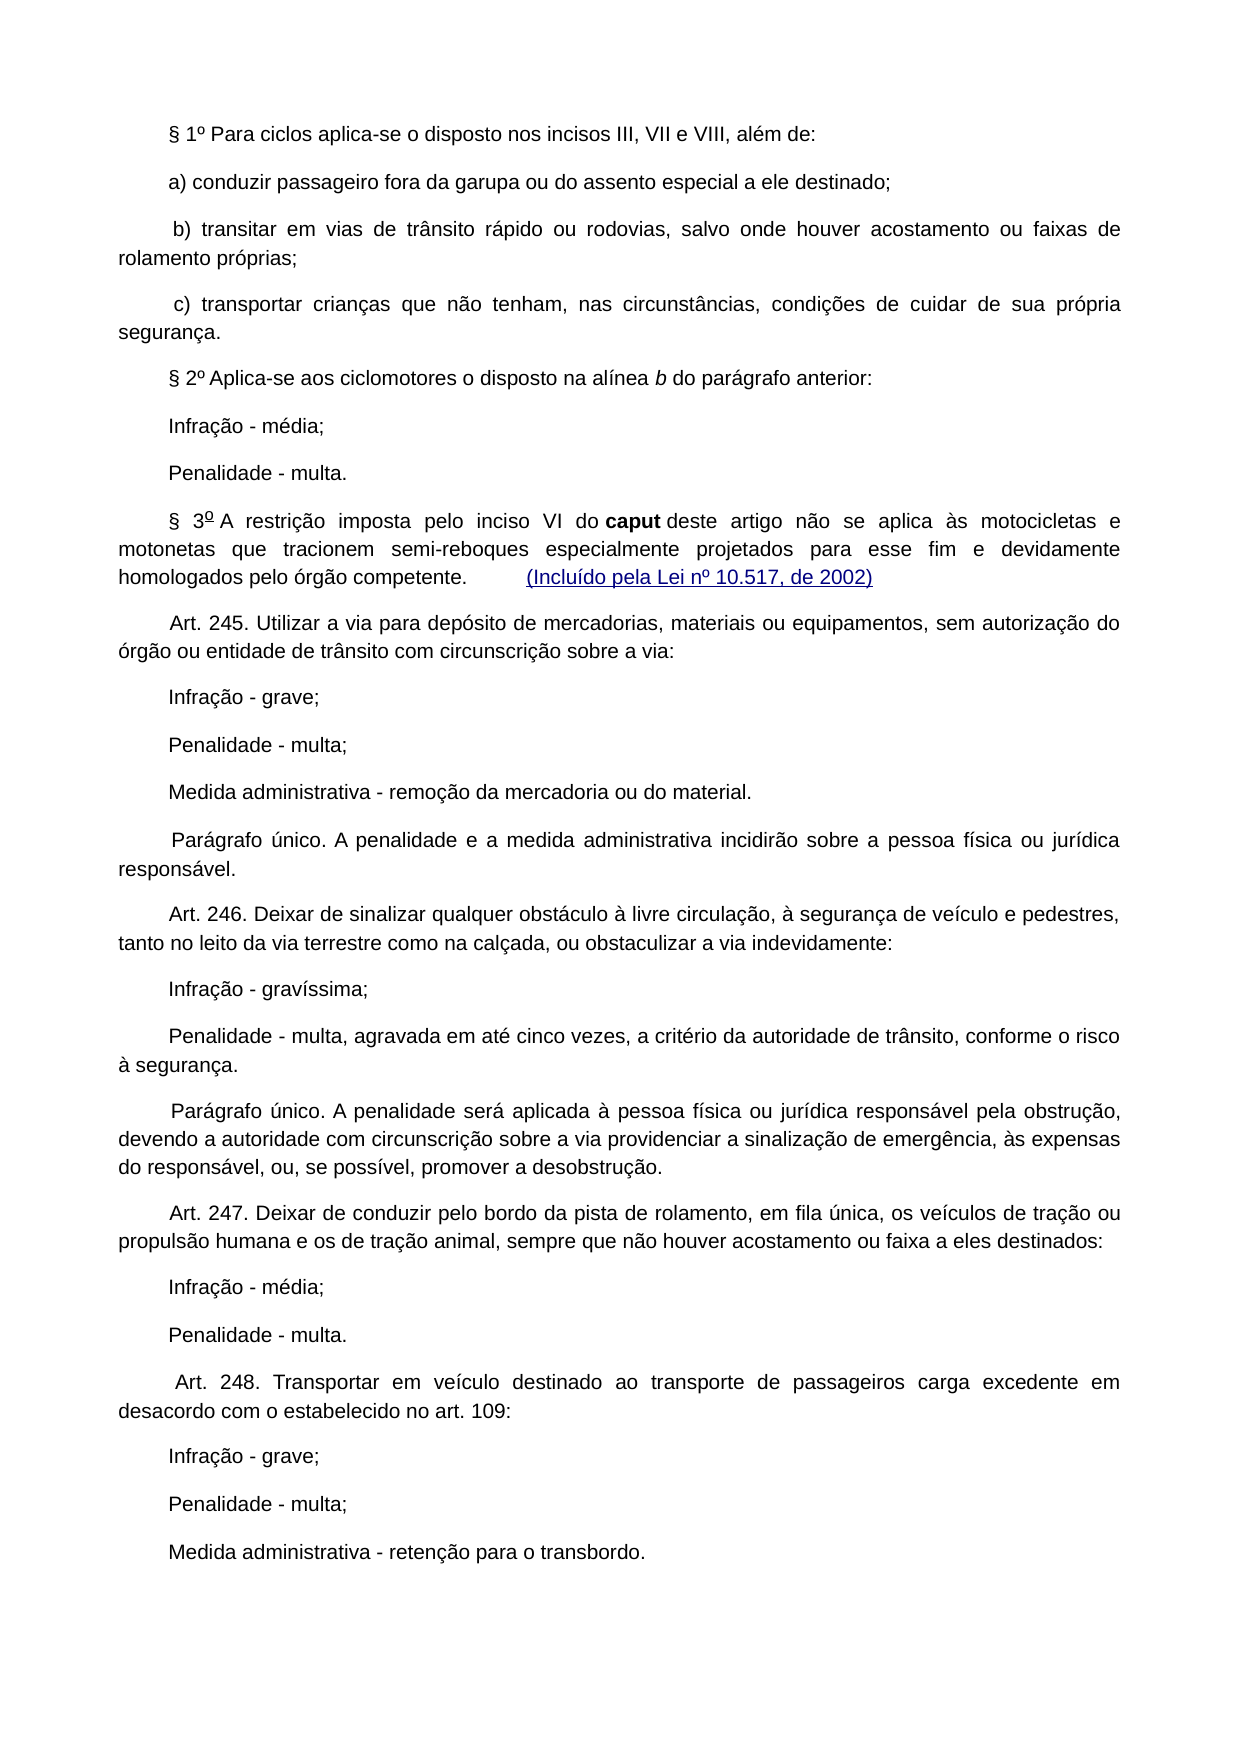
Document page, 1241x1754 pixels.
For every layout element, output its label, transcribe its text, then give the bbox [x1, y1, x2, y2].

text Penalidade - multa. [118, 1319, 1122, 1347]
text Art. 246. Deixar de sinalizar qualquer obstáculo à livre circulação, à segurança de veículo e pedestres, tanto no leito da via terrestre como na calçada, ou obstaculizar a via indevidamente: [118, 898, 1122, 955]
text Infração - média; [118, 1271, 1122, 1300]
text Infração - grave; [118, 1441, 1122, 1469]
text Medida administrativa - retenção para o transbordo. [118, 1536, 1122, 1564]
text Art. 247. Deixar de conduzir pelo bordo da pista de rolamento, em fila única, os veículos de tração ou propulsão humana e os de tração animal, sempre que não houver acostamento ou faixa a eles destinados: [118, 1197, 1122, 1253]
text Parágrafo único. A penalidade será aplicada à pessoa física ou jurídica responsável pela obstrução, devendo a autoridade com circunscrição sobre a via providenciar a sinalização de emergência, às expensas do responsável, ou, se possível, promover a desobstrução. [118, 1095, 1122, 1178]
text b) transitar em vias de trânsito rápido ou rodovias, salvo onde houver acostamento ou faixas de rolamento próprias; [118, 213, 1122, 269]
text Penalidade - multa. [118, 457, 1122, 486]
text Infração - grave; [118, 681, 1122, 710]
text Art. 245. Utilizar a via para depósito de mercadorias, materiais ou equipamentos, sem autorização do órgão ou entidade de trânsito com circunscrição sobre a via: [118, 607, 1122, 663]
text Medida administrativa - remoção da mercadoria ou do material. [118, 776, 1122, 805]
text Art. 248. Transportar em veículo destinado ao transporte de passageiros carga excedente em desacordo com o estabelecido no art. 109: [118, 1366, 1122, 1422]
text Penalidade - multa; [118, 1488, 1122, 1517]
text a) conduzir passageiro fora da garupa ou do assento especial a ele destinado; [118, 166, 1122, 194]
text § 2º Aplica-se aos ciclomotores o disposto na alínea b do parágrafo anterior: [118, 362, 1122, 391]
text c) transportar crianças que não tenham, nas circunstâncias, condições de cuidar de sua própria segurança. [118, 288, 1122, 344]
text § 3o A restrição imposta pelo inciso VI do caput deste artigo não se aplica às motocicletas e motonetas que tracionem semi-reboques especialmente projetados para esse fim e devidamente homologados pelo órgão competente. (Incluído pela Lei nº 10.517, de 2002) [118, 505, 1122, 589]
text Infração - gravíssima; [118, 973, 1122, 1002]
text Parágrafo único. A penalidade e a medida administrativa incidirão sobre a pessoa física ou jurídica responsável. [118, 824, 1122, 880]
text Penalidade - multa, agravada em até cinco vezes, a critério da autoridade de trânsito, conforme o risco à segurança. [118, 1020, 1122, 1077]
text Penalidade - multa; [118, 729, 1122, 758]
text § 1º Para ciclos aplica-se o disposto nos incisos III, VII e VIII, além de: [118, 118, 1122, 147]
text Infração - média; [118, 410, 1122, 438]
